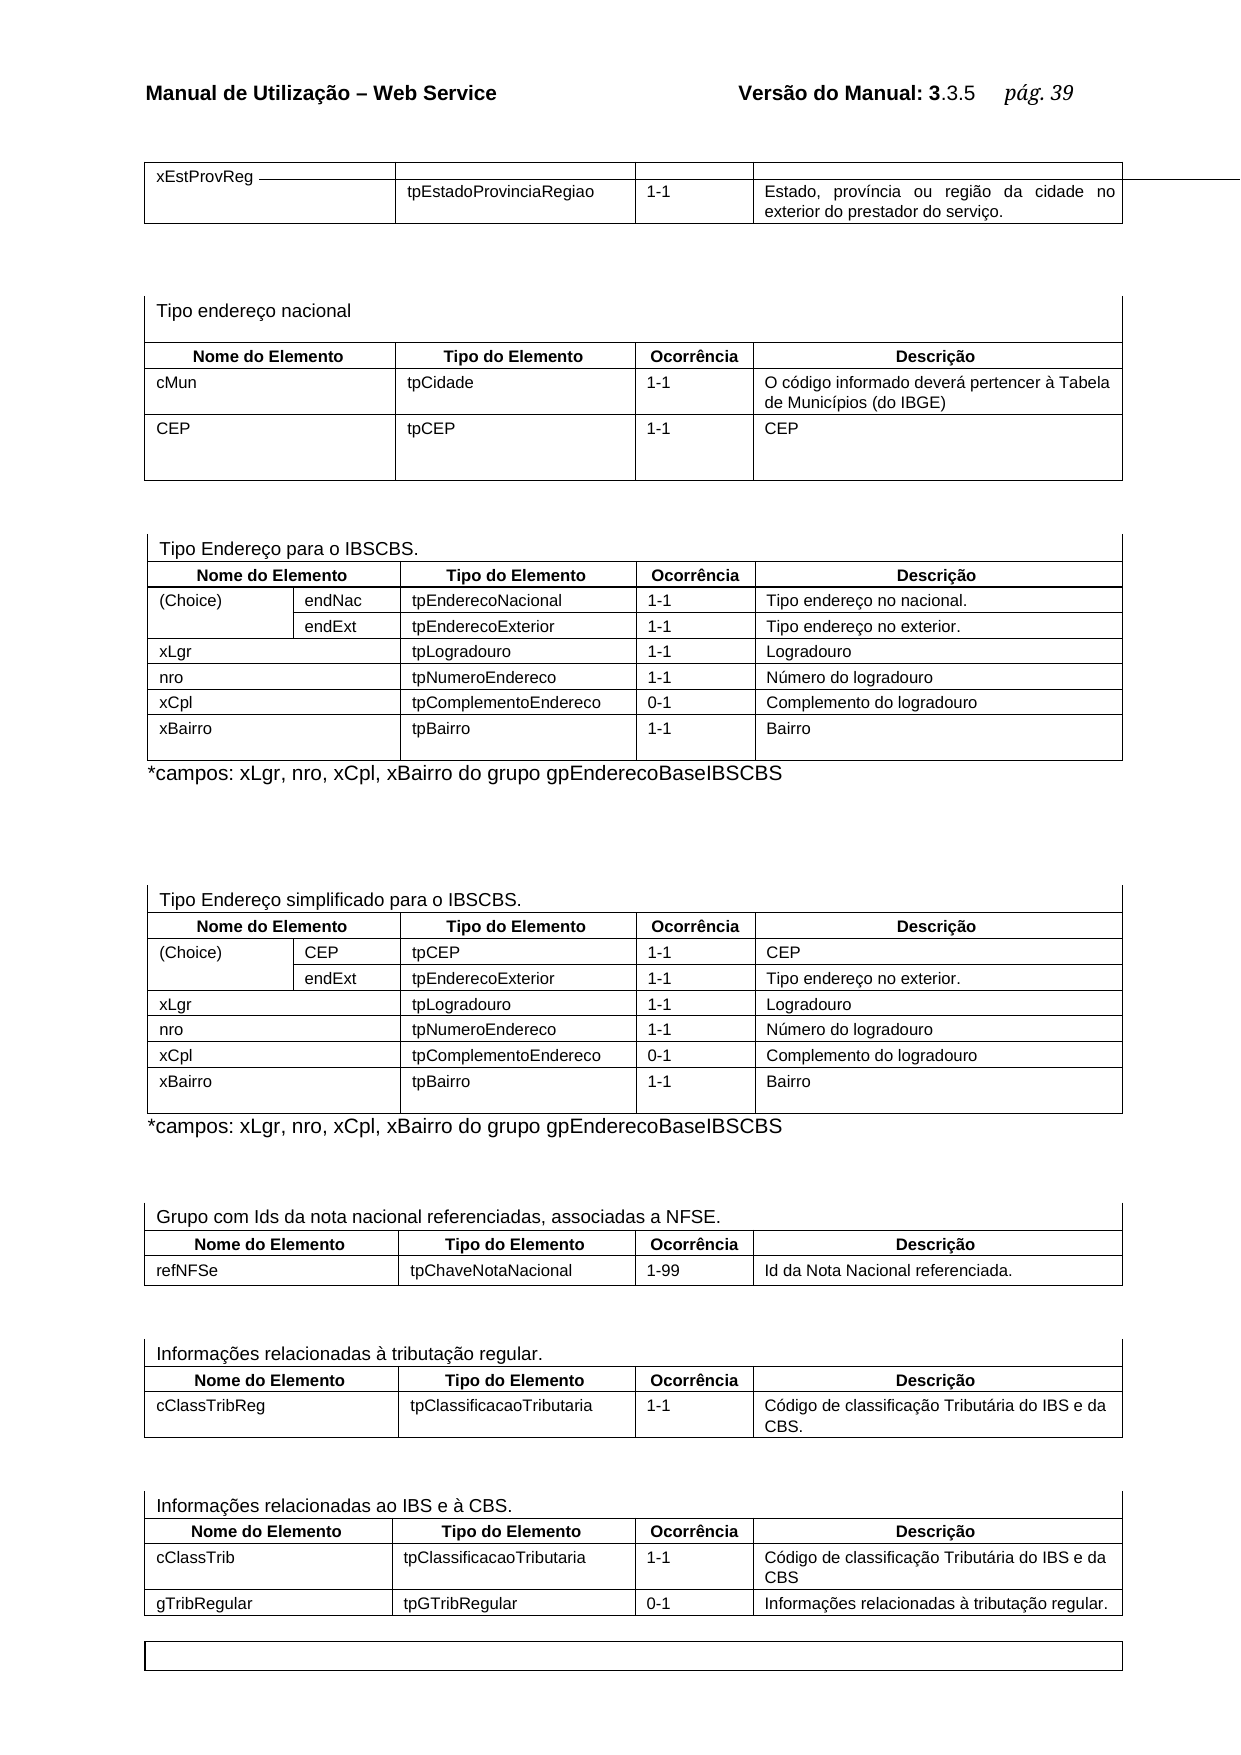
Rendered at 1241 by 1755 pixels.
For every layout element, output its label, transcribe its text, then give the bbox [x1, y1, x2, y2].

table_cell Número do logradouro [756, 664, 1122, 688]
table_cell cClassTribReg [145, 1392, 398, 1437]
table_cell tpNumeroEndereco [401, 1016, 636, 1041]
table_cell Descrição [754, 1231, 1122, 1255]
table_cell Bairro [756, 1068, 1122, 1113]
table_cell 1-1 [637, 1016, 755, 1041]
table_cell cMun [145, 369, 395, 414]
table_cell 1-1 [636, 180, 753, 223]
table_cell tpEnderecoExterior [401, 613, 636, 637]
table_cell xLgr [148, 991, 400, 1015]
table_cell Descrição [754, 343, 1122, 368]
table_cell Ocorrência [636, 1367, 753, 1391]
table_cell endNac [294, 588, 400, 612]
table_cell [396, 163, 635, 179]
table_cell Tipo do Elemento [399, 1367, 635, 1391]
table_header tpGRefNFSe (complemento para a versão 2.0) [145, 1175, 1122, 1202]
text *campos: xLgr, nro, xCpl, xBairro do grupo gpEnderecoBaseIBSCBS [147, 761, 1123, 785]
table_cell Complemento do logradouro [756, 1042, 1122, 1067]
table_cell refNFSe [145, 1256, 398, 1285]
table_cell Bairro [756, 715, 1122, 760]
table_cell Informações relacionadas à tributação regular. [754, 1590, 1122, 1614]
table_cell O código informado deverá pertencer à Tabela de Municípios (do IBGE) [754, 369, 1122, 414]
table_cell 0-1 [637, 1042, 755, 1067]
table_cell endExt [294, 965, 400, 989]
table_cell tpEnderecoExterior [401, 965, 636, 989]
table_cell 1-1 [636, 369, 753, 414]
table_cell CEP [145, 415, 395, 480]
table_cell tpBairro [401, 1068, 636, 1113]
table_cell [636, 163, 753, 179]
table_cell CEP [294, 939, 400, 964]
table_cell tpCEP [401, 939, 636, 964]
table_cell Tipo endereço no nacional. [756, 588, 1122, 612]
table_cell Logradouro [756, 991, 1122, 1015]
table_cell endExt [294, 613, 400, 637]
table_cell xEstProvReg [145, 163, 395, 223]
table_cell Complemento do logradouro [756, 690, 1122, 714]
table_cell Nome do Elemento [145, 1519, 392, 1543]
table_cell Ocorrência [636, 1519, 753, 1543]
table_cell tpChaveNotaNacional [399, 1256, 635, 1285]
table_cell Nome do Elemento [145, 1231, 398, 1255]
table_cell tpNumeroEndereco [401, 664, 636, 688]
table_cell 0-1 [636, 1590, 753, 1614]
table_cell Número do logradouro [756, 1016, 1122, 1041]
table_cell xLgr [148, 639, 400, 663]
table_cell Tipo do Elemento [396, 343, 635, 368]
table_cell 1-1 [636, 1392, 753, 1437]
table_cell tpClassificacaoTributaria [399, 1392, 635, 1437]
table_cell (Choice) [148, 588, 293, 637]
table_cell tpCidade [396, 369, 635, 414]
table_cell nro [148, 1016, 400, 1041]
table_cell tpLogradouro [401, 639, 636, 663]
table_cell tpBairro [401, 715, 636, 760]
table_cell gTribRegular [145, 1590, 392, 1614]
table_cell Tipo do Elemento [393, 1519, 635, 1543]
table_header tpGTribRegular (complemento para a versão 2.0) [145, 1312, 1122, 1339]
table_cell Id da Nota Nacional referenciada. [754, 1256, 1122, 1285]
table_cell Descrição [756, 562, 1122, 586]
table_cell Tipo do Elemento [399, 1231, 635, 1255]
table_cell 0-1 [637, 690, 755, 714]
table_cell Descrição [754, 1519, 1122, 1543]
table_cell CEP [754, 415, 1122, 480]
table_cell Tipo do Elemento [401, 913, 636, 938]
table_cell Nome do Elemento [148, 913, 400, 938]
table_cell cClassTrib [145, 1544, 392, 1589]
table_cell (Choice) [148, 939, 293, 989]
table_cell xBairro [148, 715, 400, 760]
table_cell Tipo endereço no exterior. [756, 613, 1122, 637]
table_cell tpEstadoProvinciaRegiao [396, 180, 635, 223]
table_cell 1-1 [637, 664, 755, 688]
text *campos: xLgr, nro, xCpl, xBairro do grupo gpEnderecoBaseIBSCBS [147, 1114, 1123, 1138]
table_header tpGIBSCBS (complemento para a versão 2.0) [145, 1464, 1122, 1491]
table_cell 1-99 [636, 1256, 753, 1285]
table_cell 1-1 [637, 939, 755, 964]
table_cell Nome do Elemento [145, 343, 395, 368]
table_cell xBairro [148, 1068, 400, 1113]
table_cell 1-1 [637, 1068, 755, 1113]
table_header tpGrupoReeRepRes (complemento para a versão 2.0) [146, 1642, 1122, 1669]
table_cell Grupo com Ids da nota nacional referenciadas, associadas a NFSE. [145, 1203, 1122, 1229]
table_cell 1-1 [637, 613, 755, 637]
table_cell 1-1 [636, 1544, 753, 1589]
table_cell Informações relacionadas ao IBS e à CBS. [145, 1491, 1122, 1518]
table_cell tpGTribRegular [393, 1590, 635, 1614]
table_header tpEnderecoSimplesIBSCBS (complemento para a versão 2.0) [148, 858, 1122, 885]
table_cell 1-1 [637, 965, 755, 989]
table_cell 1-1 [637, 991, 755, 1015]
table_cell xCpl [148, 690, 400, 714]
table_cell Ocorrência [636, 1231, 753, 1255]
table_cell tpClassificacaoTributaria [393, 1544, 635, 1589]
table_cell Ocorrência [636, 343, 753, 368]
table_cell 1-1 [637, 588, 755, 612]
table_cell Tipo do Elemento [401, 562, 636, 586]
table_cell Tipo Endereço simplificado para o IBSCBS. [148, 885, 1122, 912]
table_cell CEP [756, 939, 1122, 964]
table_cell Código de classificação Tributária do IBS e da CBS. [754, 1392, 1122, 1437]
table_cell tpComplementoEndereco [401, 690, 636, 714]
table_cell xCpl [148, 1042, 400, 1067]
table_cell nro [148, 664, 400, 688]
table_cell 1-1 [636, 415, 753, 480]
table_header tpEnderecoNacional (complemento para a versão 2.0) [396, 250, 1122, 296]
table_cell Descrição [754, 1367, 1122, 1391]
table_cell Tipo Endereço para o IBSCBS. [148, 534, 1122, 561]
table_header [145, 250, 396, 296]
table_cell Código de classificação Tributária do IBS e da CBS [754, 1544, 1122, 1589]
table_cell Logradouro [756, 639, 1122, 663]
table_cell tpCEP [396, 415, 635, 480]
table_cell Ocorrência [637, 913, 755, 938]
table_cell tpComplementoEndereco [401, 1042, 636, 1067]
table_cell Informações relacionadas à tributação regular. [145, 1339, 1122, 1366]
table_cell Tipo endereço no exterior. [756, 965, 1122, 989]
table_cell [396, 296, 1122, 342]
table_cell 1-1 [637, 715, 755, 760]
table_cell Ocorrência [637, 562, 755, 586]
table_cell Nome do Elemento [145, 1367, 398, 1391]
table_header tpEnderecoIBSCBS (complemento para a versão 2.0) [148, 507, 1122, 534]
table_cell Estado, província ou região da cidade no exterior do prestador do serviço. [754, 180, 1122, 223]
table_cell tpEnderecoNacional [401, 588, 636, 612]
table_cell Tipo endereço nacional [145, 296, 396, 342]
table_cell tpLogradouro [401, 991, 636, 1015]
table_cell [754, 163, 1122, 179]
table_cell Nome do Elemento [148, 562, 400, 586]
table_cell Descrição [756, 913, 1122, 938]
table_cell 1-1 [637, 639, 755, 663]
